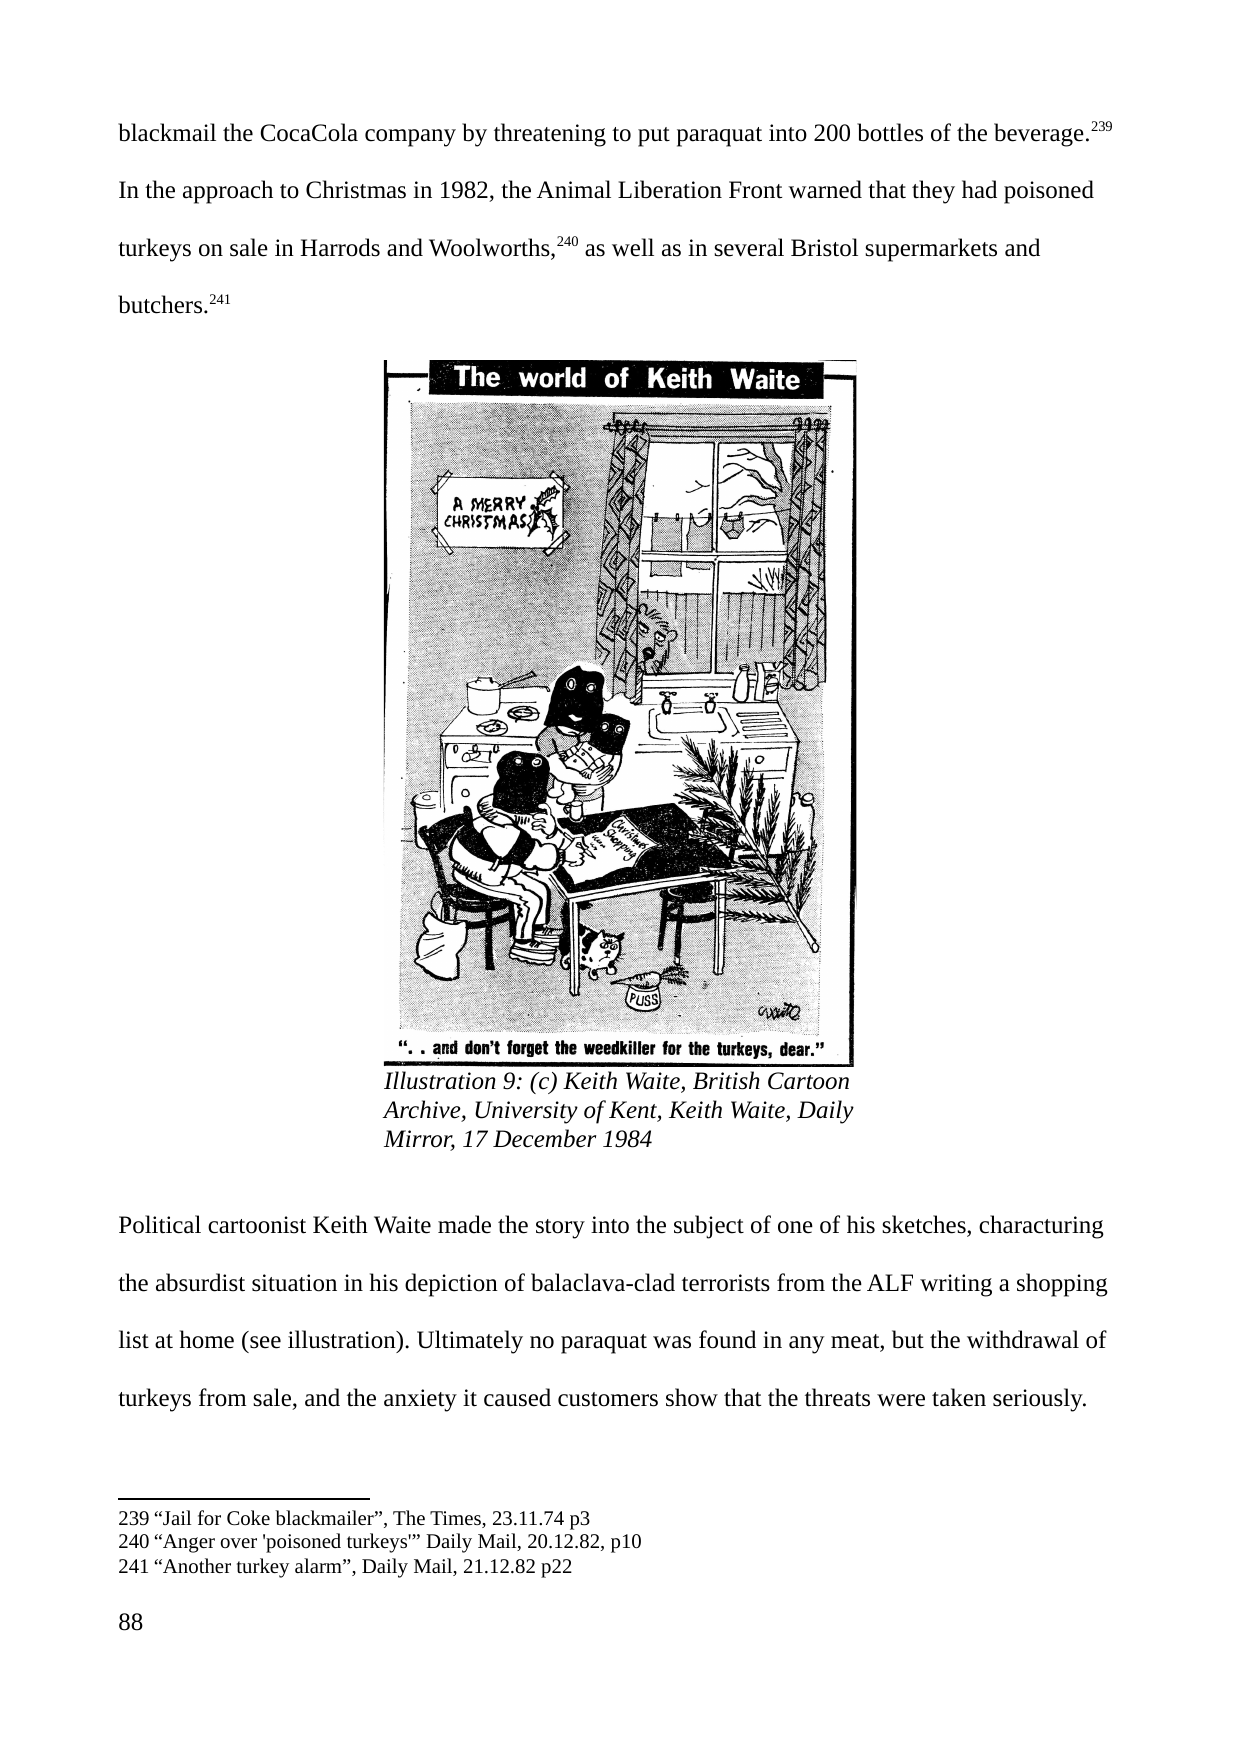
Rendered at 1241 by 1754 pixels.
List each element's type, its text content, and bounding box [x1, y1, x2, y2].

text Political cartoonist Keith Waite made the story into the subject of one of his sketches, characturing the absurdist situation in his depiction of balaclava-clad terrorists from the ALF writing a shopping list at home (see illustration). Ultimately no paraquat was found in any meat, but the withdrawal of turkeys from sale, and the anxiety it caused customers show that the threats were taken seriously. [118, 1211, 1122, 1412]
text Illustration 9: (c) Keith Waite, British Cartoon Archive, University of Kent, Keith Waite, Daily Mirror, 17 December 1984 [384, 1067, 856, 1153]
picture [383, 360, 857, 1067]
text “Jail for Coke blackmailer”, The Times, 23.11.74 p3 [118, 1505, 1122, 1529]
text blackmail the CocaCola company by threatening to put paraquat into 200 bottles of the beverage. In the approach to Christmas in 1982, the Animal Liberation Front warned that they had poisoned turkeys on sale in Harrods and Woolworths, as well as in several Bristol supermarkets and butchers. [118, 118, 1122, 319]
text “Anger over 'poisoned turkeys'” Daily Mail, 20.12.82, p10 [118, 1529, 1122, 1553]
text “Another turkey alarm”, Daily Mail, 21.12.82 p22 [118, 1553, 1122, 1578]
